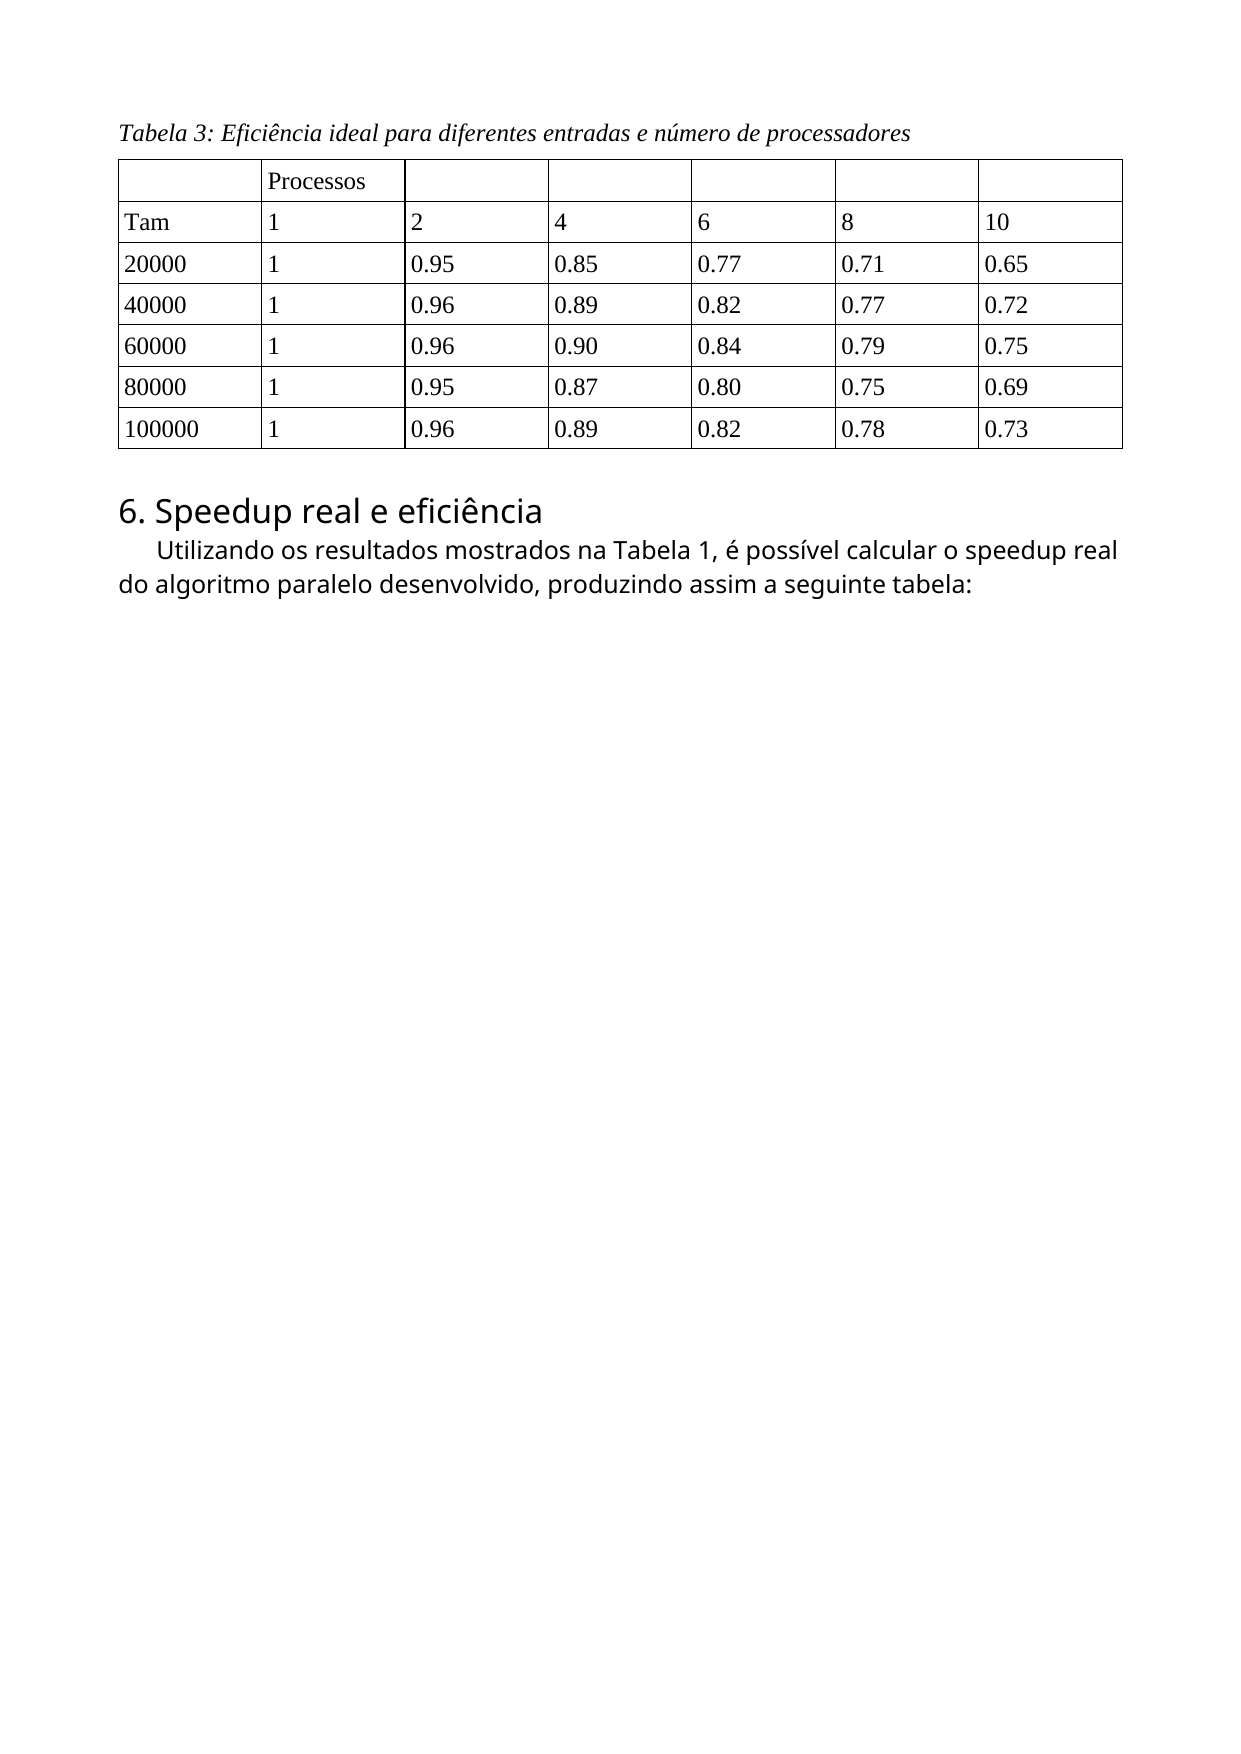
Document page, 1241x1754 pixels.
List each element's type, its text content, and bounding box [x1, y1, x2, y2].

table_cell 100000 [119, 408, 261, 448]
table_cell 8 [836, 202, 978, 242]
table_header [836, 160, 978, 201]
text Utilizando os resultados mostrados na Tabela 1, é possível calcular o speedup real do algoritmo paralelo desenvolvido, produzindo assim a seguinte tabela: [118, 533, 1122, 601]
table_cell 1 [262, 284, 404, 324]
table_cell 20000 [119, 243, 261, 283]
table_cell 0.84 [692, 325, 835, 366]
text Tabela 3: Eficiência ideal para diferentes entradas e número de processadores [118, 118, 1122, 147]
table_cell 40000 [119, 284, 261, 324]
table_cell 60000 [119, 325, 261, 366]
table_cell 1 [262, 408, 404, 448]
table_cell 1 [262, 325, 404, 366]
table_cell 0.75 [979, 325, 1122, 366]
text 6. Speedup real e eficiência [118, 487, 1122, 533]
table_cell 0.73 [979, 408, 1122, 448]
table_cell 0.96 [406, 408, 548, 448]
table_cell 2 [406, 202, 548, 242]
table_cell 4 [549, 202, 691, 242]
table_cell 0.82 [692, 408, 835, 448]
table_header [119, 160, 261, 201]
table_cell 0.77 [836, 284, 978, 324]
table_cell 6 [692, 202, 835, 242]
table_cell 1 [262, 202, 404, 242]
table_cell Tam [119, 202, 261, 242]
table_header [549, 160, 691, 201]
table_cell 1 [262, 243, 404, 283]
table_header [979, 160, 1122, 201]
table_header [692, 160, 835, 201]
table_cell 0.72 [979, 284, 1122, 324]
table_cell 0.77 [692, 243, 835, 283]
table_cell 0.75 [836, 367, 978, 407]
table_cell 0.79 [836, 325, 978, 366]
table_cell 10 [979, 202, 1122, 242]
table_cell 0.96 [406, 284, 548, 324]
table_header [406, 160, 548, 201]
table_cell 0.65 [979, 243, 1122, 283]
table_cell 0.78 [836, 408, 978, 448]
table_cell 0.89 [549, 408, 691, 448]
table_cell 0.85 [549, 243, 691, 283]
table_cell 80000 [119, 367, 261, 407]
table_cell 0.89 [549, 284, 691, 324]
table_cell 0.87 [549, 367, 691, 407]
table_cell 0.95 [406, 367, 548, 407]
table_cell 0.95 [406, 243, 548, 283]
table_header Processos [262, 160, 404, 201]
table_cell 0.71 [836, 243, 978, 283]
table_cell 0.82 [692, 284, 835, 324]
table_cell 0.69 [979, 367, 1122, 407]
table_cell 0.96 [406, 325, 548, 366]
table_cell 1 [262, 367, 404, 407]
table_cell 0.90 [549, 325, 691, 366]
table_cell 0.80 [692, 367, 835, 407]
